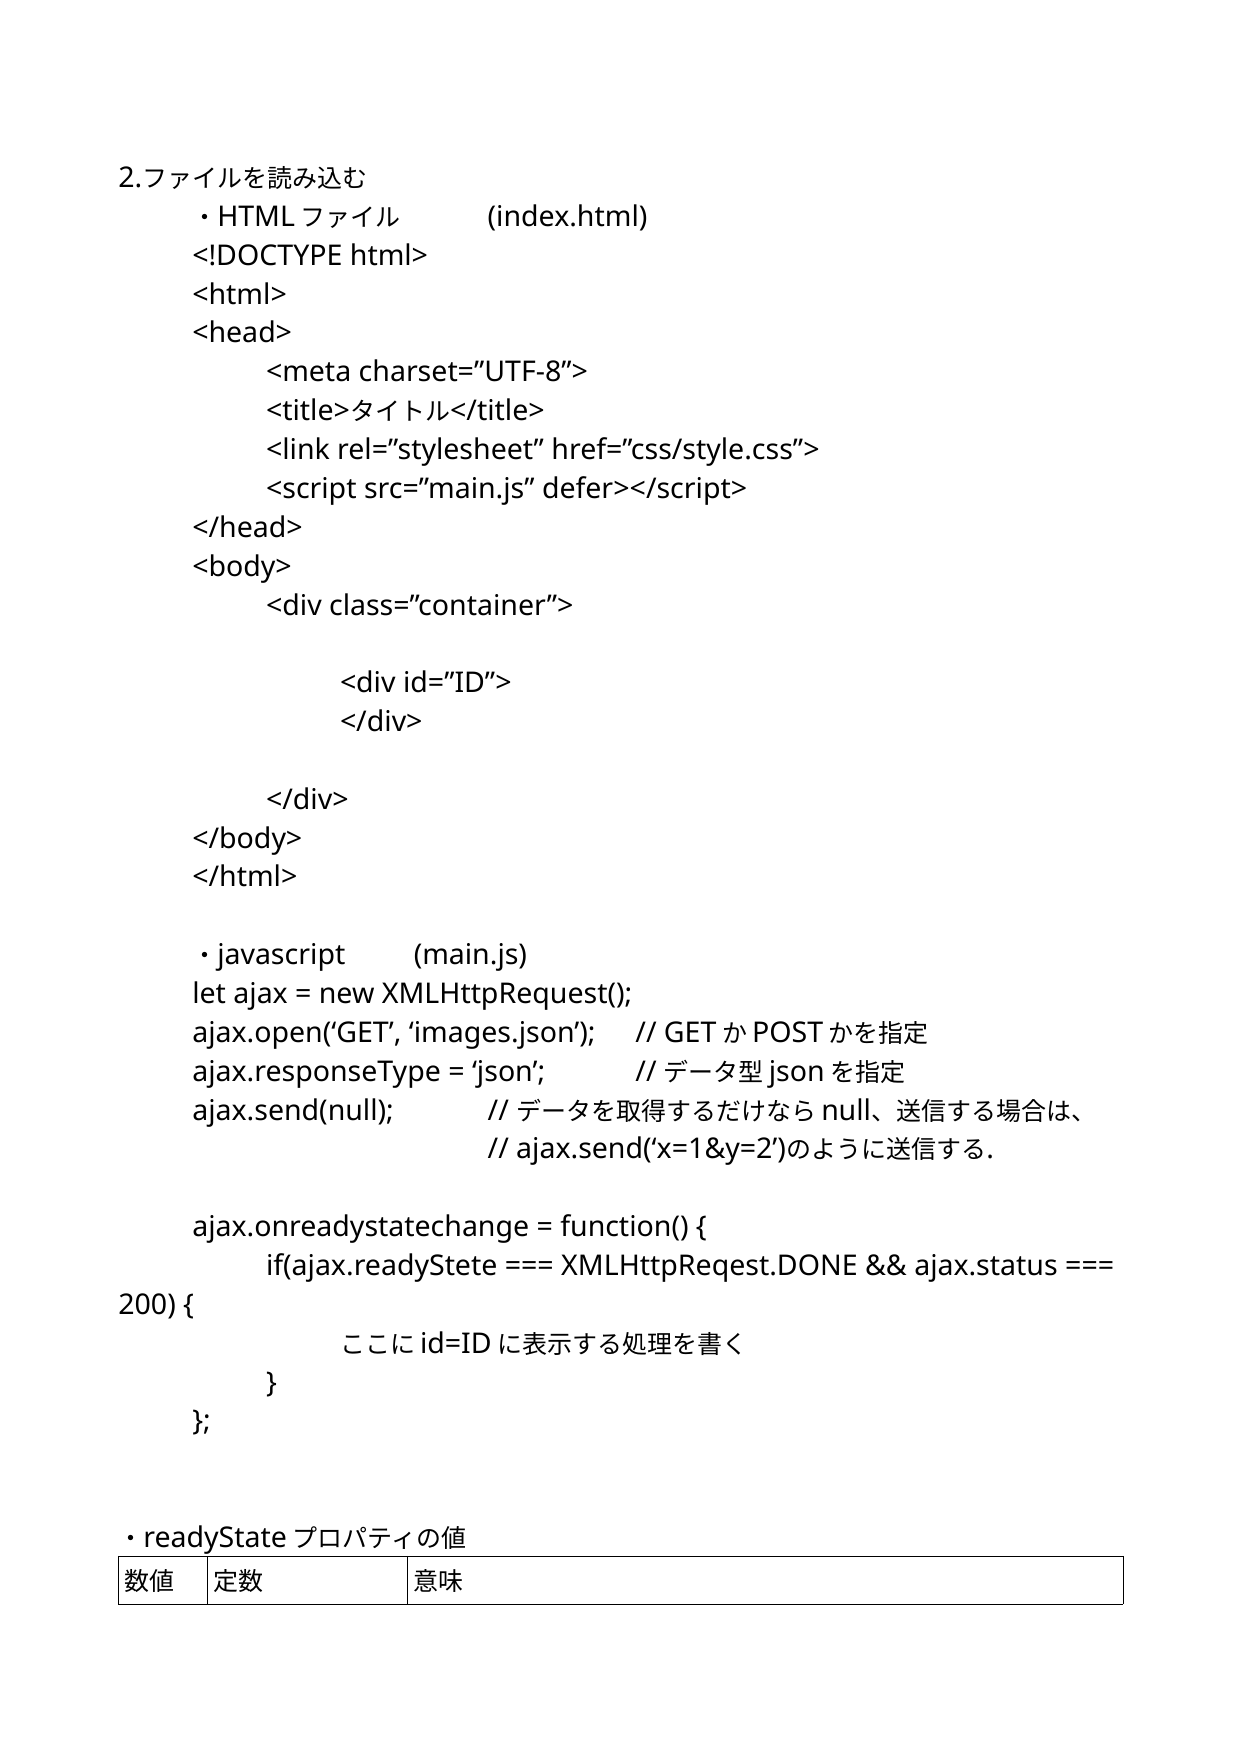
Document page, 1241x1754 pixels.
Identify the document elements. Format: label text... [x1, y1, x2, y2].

text <meta charset=”UTF-8”> [118, 351, 1122, 390]
text </html> [118, 856, 1122, 895]
text <head> [118, 312, 1122, 351]
text ajax.onreadystatechange = function() { [118, 1206, 1122, 1245]
text </div> [118, 779, 1122, 817]
text } [118, 1361, 1122, 1400]
text let ajax = new XMLHttpRequest(); [118, 973, 1122, 1012]
text 2.ファイルを読み込む [118, 157, 1122, 196]
text ajax.responseType = ‘json’; // データ型jsonを指定 [118, 1051, 1122, 1089]
table_header 意味 [408, 1557, 1123, 1603]
text <script src=”main.js” defer></script> [118, 468, 1122, 507]
text <body> [118, 546, 1122, 584]
text ajax.send(null); // データを取得するだけならnull、送信する場合は、 [118, 1089, 1122, 1128]
text </head> [118, 507, 1122, 546]
text ajax.open(‘GET’, ‘images.json’); // GETかPOSTかを指定 [118, 1012, 1122, 1051]
text <div id=”ID”> [118, 662, 1122, 701]
text ・HTMLファイル (index.html) [118, 196, 1122, 235]
table_header 数値 [119, 1557, 207, 1603]
table_header 定数 [208, 1557, 407, 1603]
text </div> [118, 701, 1122, 740]
text <div class=”container”> [118, 584, 1122, 623]
text <!DOCTYPE html> [118, 235, 1122, 273]
text ・javascript (main.js) [118, 934, 1122, 973]
text ここにid=IDに表示する処理を書く [118, 1323, 1122, 1361]
text if(ajax.readyStete === XMLHttpReqest.DONE && ajax.status === 200) { [118, 1245, 1122, 1323]
text </body> [118, 817, 1122, 856]
text }; [118, 1400, 1122, 1439]
text ・readyStateプロパティの値 [118, 1517, 1122, 1556]
text // ajax.send(‘x=1&y=2’)のように送信する. [118, 1128, 1122, 1167]
text <html> [118, 273, 1122, 312]
text <title>タイトル</title> [118, 390, 1122, 429]
text <link rel=”stylesheet” href=”css/style.css”> [118, 429, 1122, 468]
